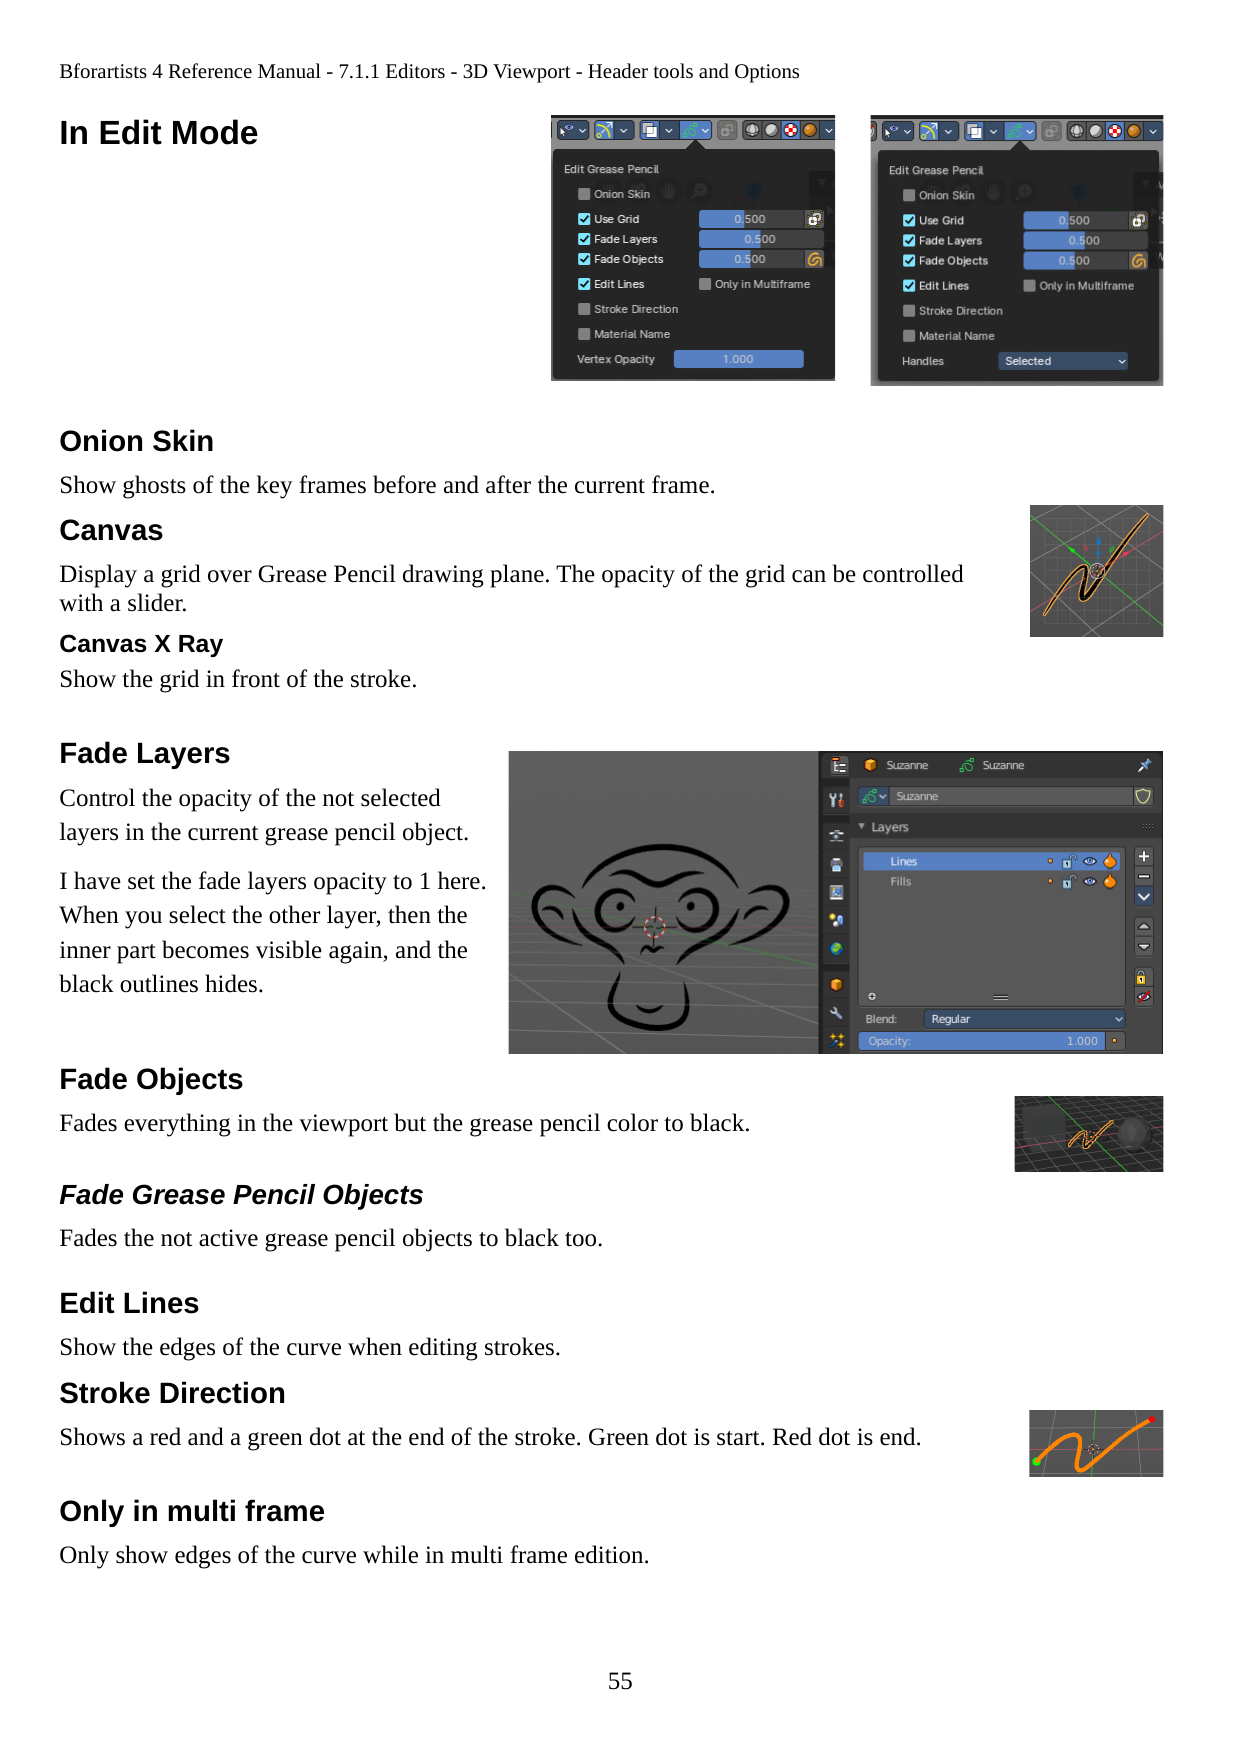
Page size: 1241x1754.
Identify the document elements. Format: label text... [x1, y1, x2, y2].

text Shows a red and a green dot at the end of the stroke. Green dot is start. Red dot is end. [59, 1422, 1029, 1451]
text Show ghosts of the key frames before and after the current frame. [59, 470, 1181, 499]
text Only show edges of the curve while in multi frame edition. [59, 1540, 1181, 1569]
subtitle Only in multi frame [59, 1494, 1181, 1528]
picture [551, 115, 836, 381]
picture [508, 751, 1164, 1054]
subtitle Onion Skin [59, 424, 1181, 457]
text Fades the not active grease pencil objects to black too. [59, 1223, 1181, 1251]
subtitle [1164, 513, 1181, 547]
picture [1029, 1410, 1164, 1477]
text Show the edges of the curve when editing strokes. [59, 1332, 1181, 1361]
text I have set the fade layers opacity to 1 here. When you select the other layer, then the inner part becomes visible again, and the black outlines hides. [59, 866, 508, 998]
subtitle Fade Grease Pencil Objects [59, 1178, 1181, 1210]
text Display a grid over Grease Pencil drawing plane. The opacity of the grid can be controlled with a slider. [59, 559, 1030, 617]
text Fades everything in the viewport but the grease pencil color to black. [59, 1108, 1014, 1137]
picture [1014, 1096, 1164, 1172]
subtitle Edit Lines [59, 1286, 1181, 1320]
subtitle Canvas [59, 513, 1030, 547]
text Show the grid in front of the stroke. [59, 664, 1181, 693]
picture [870, 115, 1164, 386]
subtitle Canvas X Ray [59, 629, 1181, 658]
subtitle Stroke Direction [59, 1376, 1181, 1409]
picture [1030, 505, 1164, 637]
subtitle Fade Layers [59, 736, 1181, 770]
subtitle Fade Objects [59, 1062, 1181, 1096]
text Control the opacity of the not selected layers in the current grease pencil object. [59, 783, 508, 846]
subtitle In Edit Mode [59, 113, 1181, 151]
